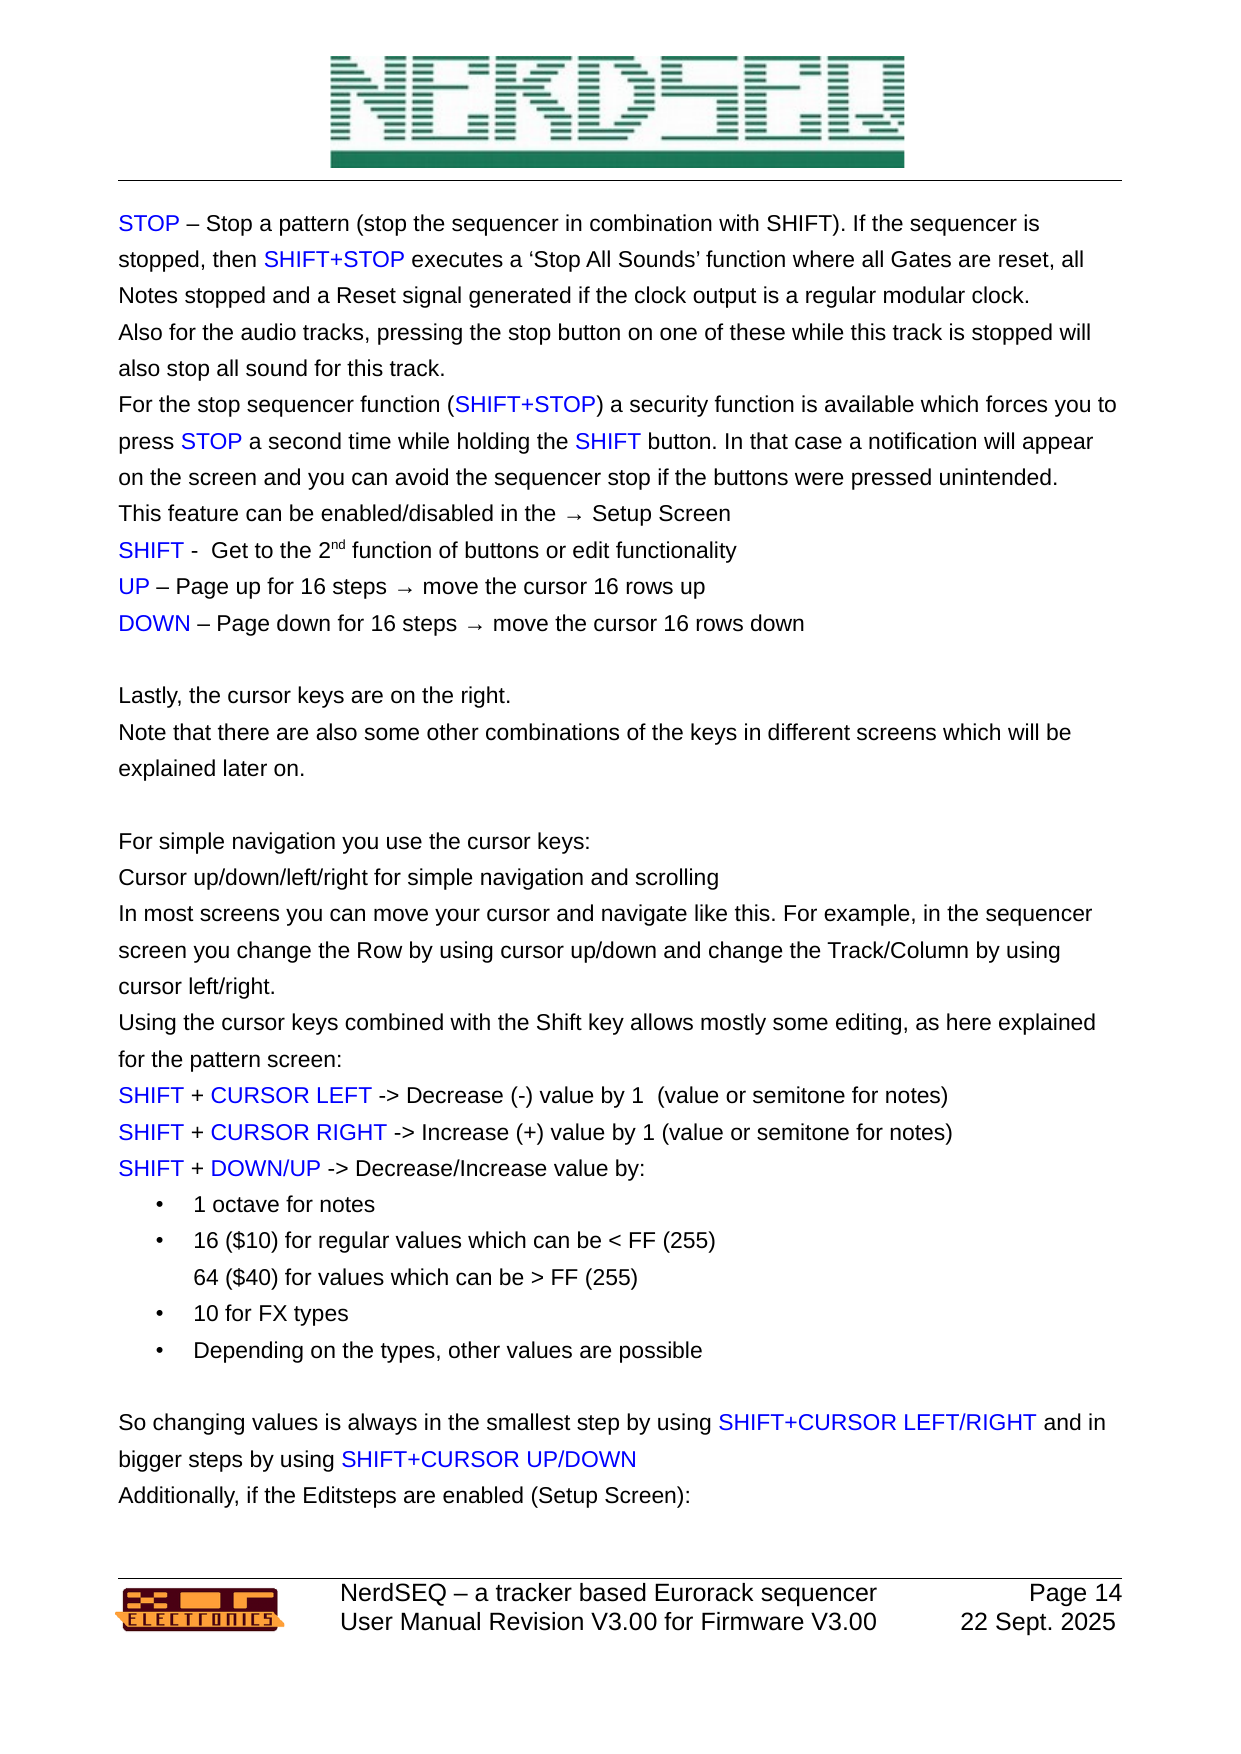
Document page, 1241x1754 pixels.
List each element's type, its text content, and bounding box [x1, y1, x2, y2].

list 10 for FX types [156, 1300, 1122, 1327]
picture [115, 1584, 285, 1634]
text Also for the audio tracks, pressing the stop button on one of these while this track is stopped will also stop all sound for this track. [118, 319, 1122, 381]
text DOWN – Page down for 16 steps → move the cursor 16 rows down [118, 609, 1122, 636]
text UP – Page up for 16 steps → move the cursor 16 rows up [118, 573, 1122, 599]
text This feature can be enabled/disabled in the → Setup Screen [118, 500, 1122, 527]
text SHIFT - Get to the 2nd function of buttons or edit functionality [118, 537, 1122, 563]
text SHIFT + DOWN/UP -> Decrease/Increase value by: [118, 1155, 1122, 1181]
text For the stop sequencer function (SHIFT+STOP) a security function is available which forces you to press STOP a second time while holding the SHIFT button. In that case a notification will appear on the screen and you can avoid the sequencer stop if the buttons were pressed unintended. [118, 391, 1122, 490]
text Cursor up/down/left/right for simple navigation and scrolling [118, 864, 1122, 890]
list Depending on the types, other values are possible [156, 1337, 1122, 1363]
text Note that there are also some other combinations of the keys in different screens which will be explained later on. [118, 718, 1122, 781]
list 16 ($10) for regular values which can be < FF (255) [156, 1227, 1122, 1254]
text So changing values is always in the smallest step by using SHIFT+CURSOR LEFT/RIGHT and in bigger steps by using SHIFT+CURSOR UP/DOWN [118, 1409, 1122, 1472]
text Additionally, if the Editsteps are enabled (Setup Screen): [118, 1482, 1122, 1508]
text SHIFT + CURSOR LEFT -> Decrease (-) value by 1 (value or semitone for notes) [118, 1082, 1122, 1108]
list 1 octave for notes [156, 1191, 1122, 1217]
text STOP – Stop a pattern (stop the sequencer in combination with SHIFT). If the sequencer is stopped, then SHIFT+STOP executes a ‘Stop All Sounds’ function where all Gates are reset, all Notes stopped and a Reset signal generated if the clock output is a regular modular clock. [118, 209, 1122, 309]
text For simple navigation you use the cursor keys: [118, 828, 1122, 854]
text Lastly, the cursor keys are on the right. [118, 682, 1122, 708]
text SHIFT + CURSOR RIGHT -> Increase (+) value by 1 (value or semitone for notes) [118, 1118, 1122, 1145]
text Using the cursor keys combined with the Shift key allows mostly some editing, as here explained for the pattern screen: [118, 1009, 1122, 1072]
picture [330, 56, 905, 168]
text In most screens you can move your cursor and navigate like this. For example, in the sequencer screen you change the Row by using cursor up/down and change the Track/Column by using cursor left/right. [118, 900, 1122, 999]
text 64 ($40) for values which can be > FF (255) [118, 1264, 1122, 1290]
